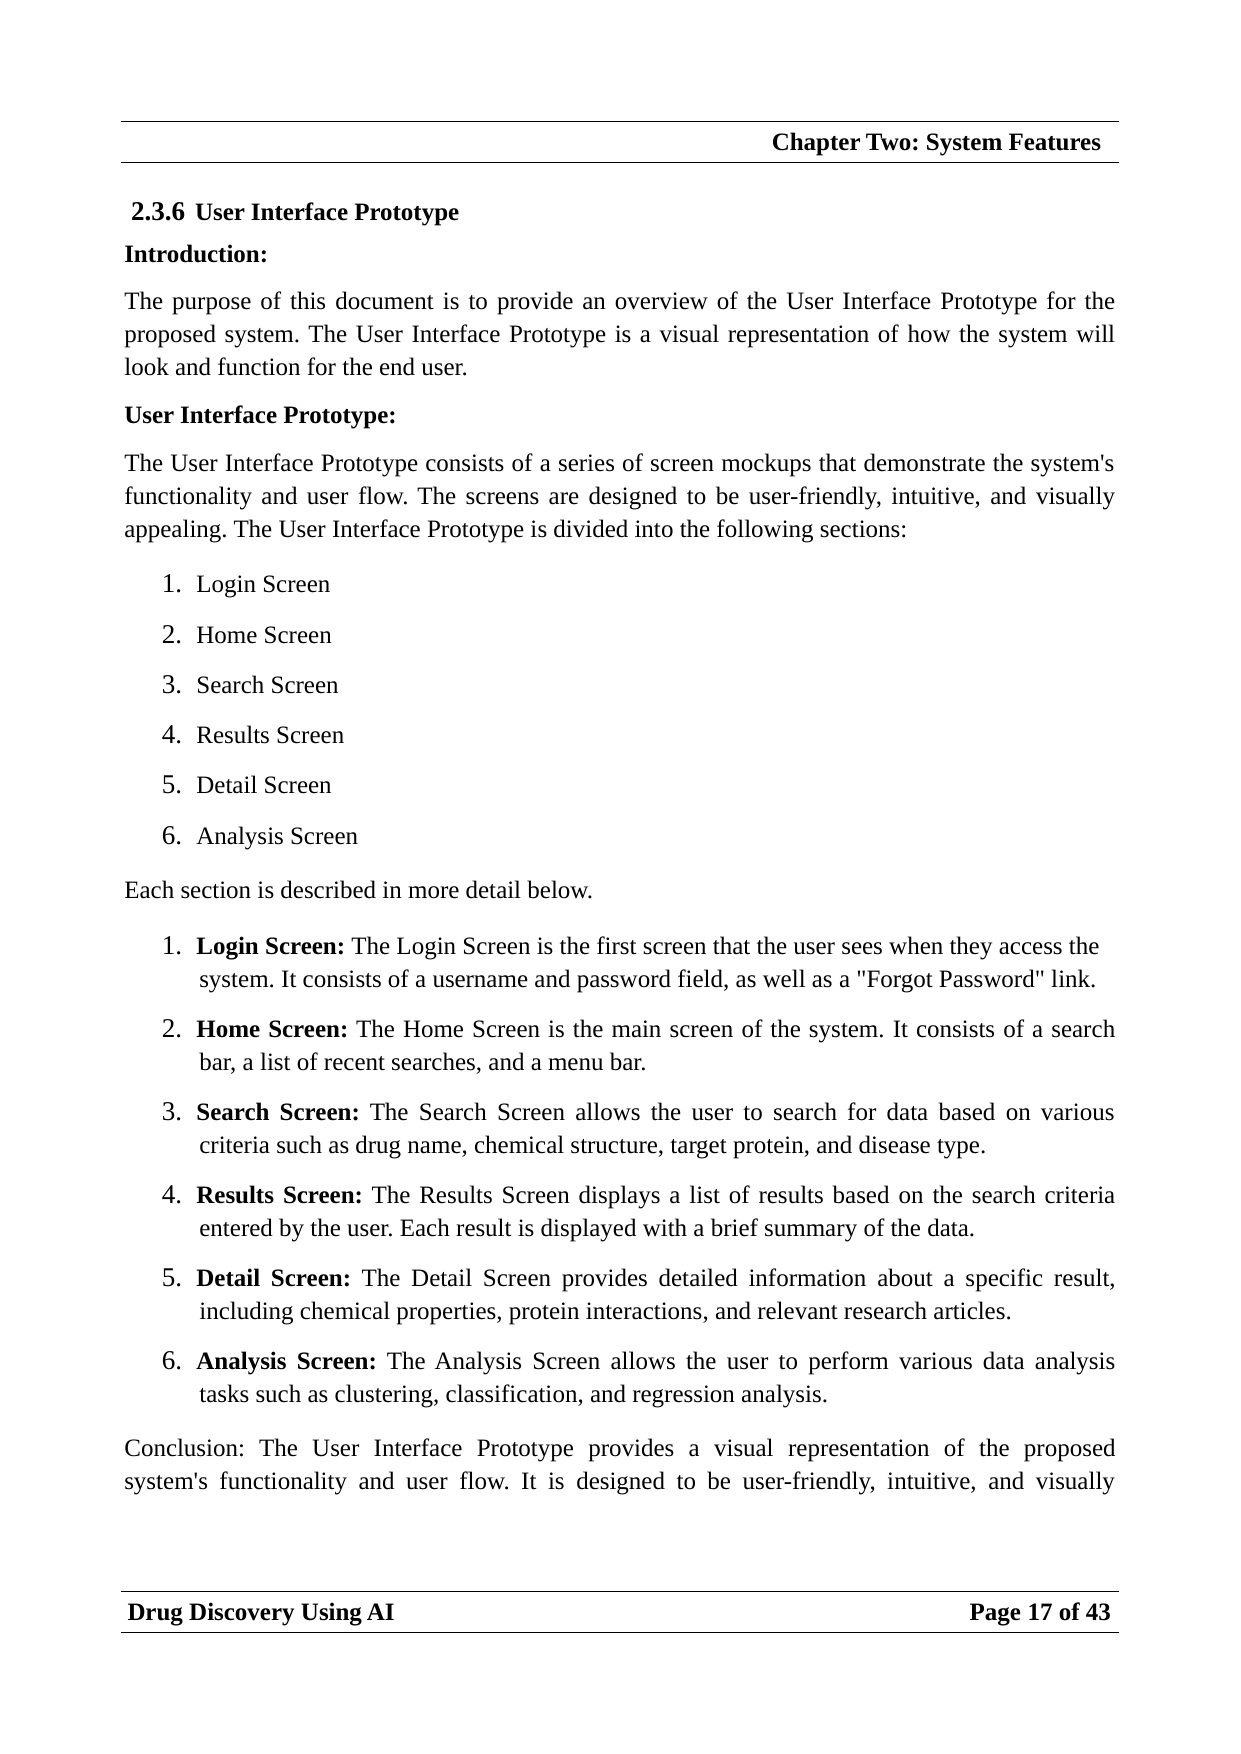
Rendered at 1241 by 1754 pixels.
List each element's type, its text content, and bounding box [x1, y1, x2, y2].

list Detail Screen: The Detail Screen provides detailed information about a specific result, including chemical properties, protein interactions, and relevant research articles. [159, 1258, 1119, 1325]
list Results Screen: The Results Screen displays a list of results based on the search criteria entered by the user. Each result is displayed with a brief summary of the data. [159, 1175, 1119, 1242]
list Detail Screen [159, 766, 1119, 800]
list Search Screen [159, 665, 1119, 699]
list Results Screen [159, 715, 1119, 749]
list Home Screen: The Home Screen is the main screen of the system. It consists of a search bar, a list of recent searches, and a menu bar. [159, 1009, 1119, 1076]
list Analysis Screen: The Analysis Screen allows the user to perform various data analysis tasks such as clustering, classification, and regression analysis. [159, 1341, 1119, 1411]
list Login Screen: The Login Screen is the first screen that the user sees when they access the system. It consists of a username and password field, as well as a "Forgot Password" link. [159, 926, 1119, 993]
text User Interface Prototype: [121, 397, 1119, 429]
text Conclusion: The User Interface Prototype provides a visual representation of the proposed system's functionality and user flow. It is designed to be user-friendly, intuitive, and visually [121, 1430, 1119, 1498]
text The purpose of this document is to provide an overview of the User Interface Prototype for the proposed system. The User Interface Prototype is a visual representation of how the system will look and function for the end user. [121, 283, 1119, 381]
text Introduction: [121, 236, 1119, 268]
subtitle User Interface Prototype [121, 192, 1119, 226]
list Analysis Screen [159, 816, 1119, 853]
text The User Interface Prototype consists of a series of screen mockups that demonstrate the system's functionality and user flow. The screens are designed to be user-friendly, intuitive, and visually appealing. The User Interface Prototype is divided into the following sections: [121, 445, 1119, 546]
list Login Screen [159, 564, 1119, 598]
list Search Screen: The Search Screen allows the user to search for data based on various criteria such as drug name, chemical structure, target protein, and disease type. [159, 1092, 1119, 1159]
list Home Screen [159, 615, 1119, 649]
text Each section is described in more detail below. [121, 872, 1119, 907]
